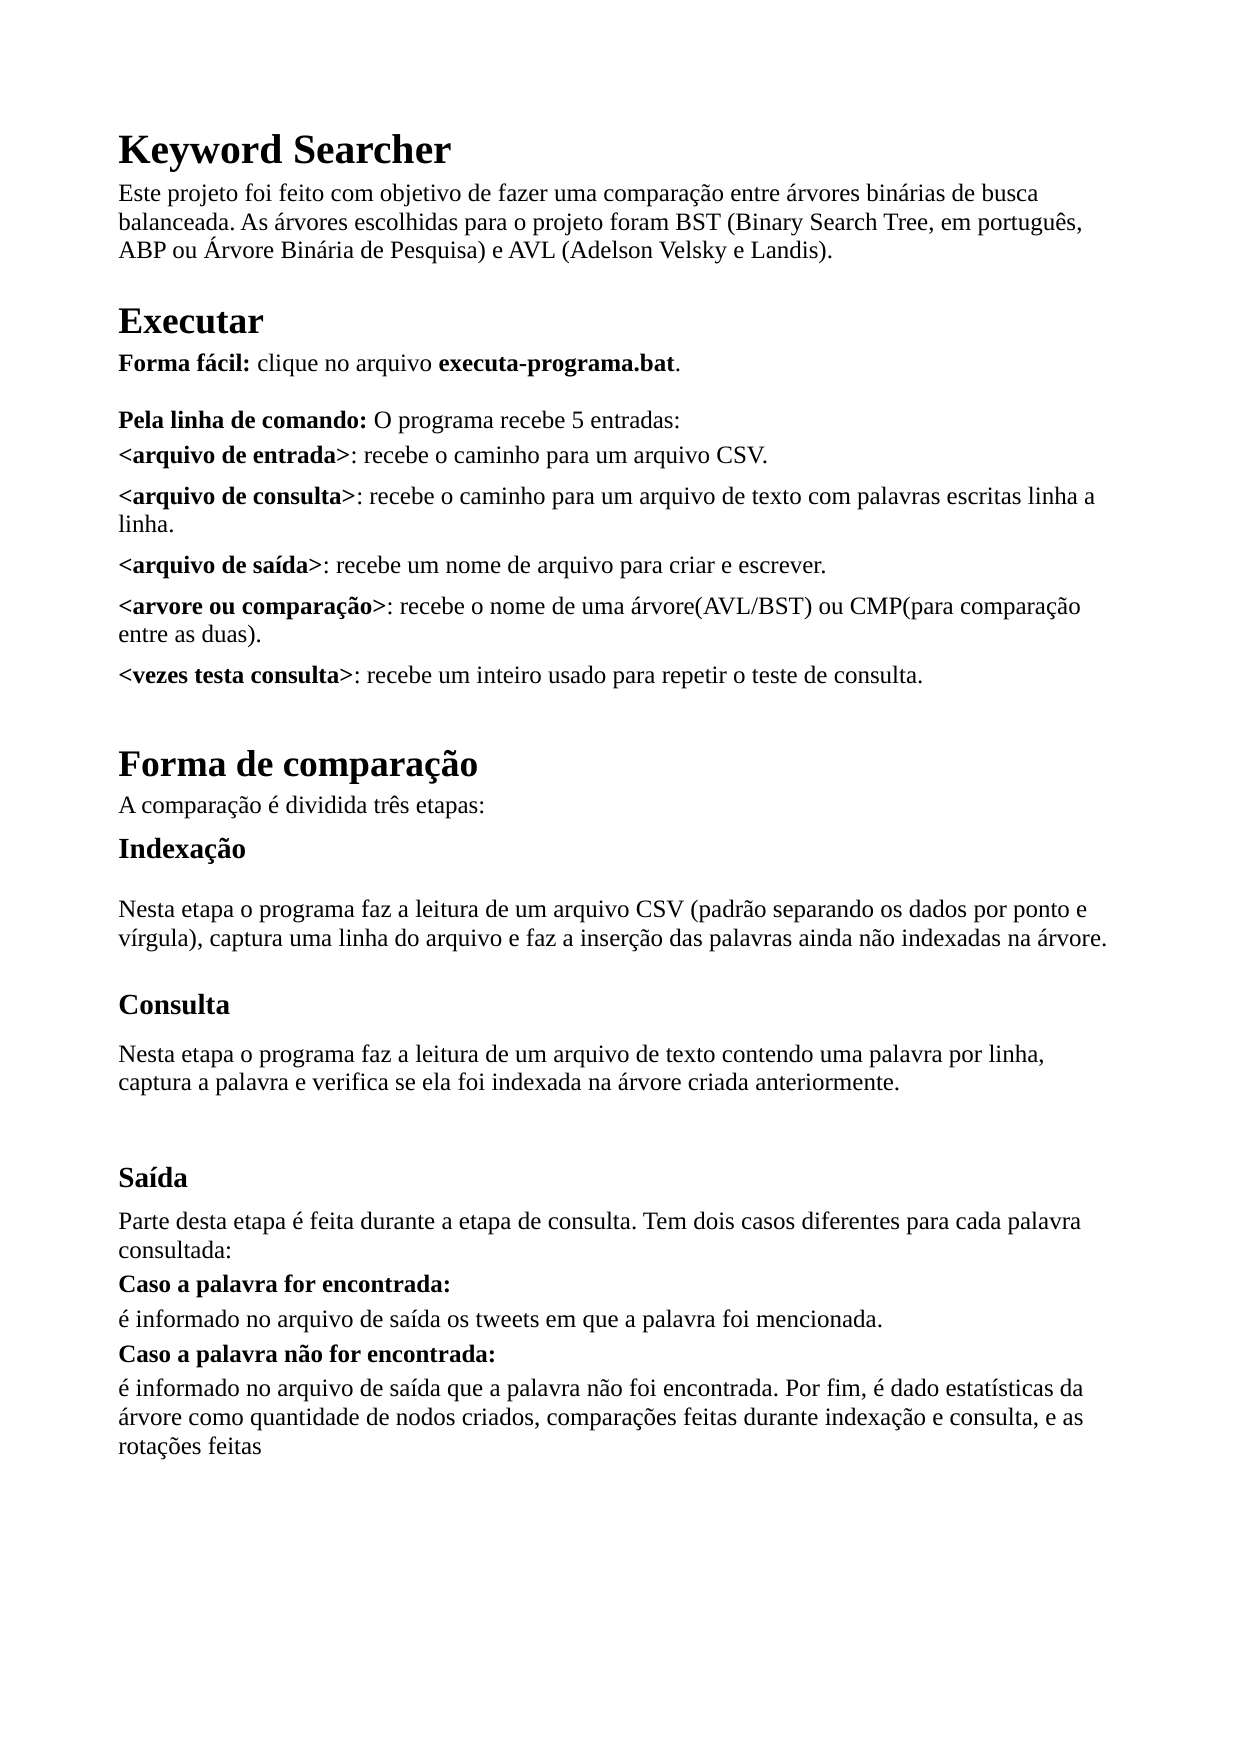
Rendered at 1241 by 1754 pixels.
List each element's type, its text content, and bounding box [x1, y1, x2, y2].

text Pela linha de comando: O programa recebe 5 entradas: [118, 405, 1122, 434]
text <arquivo de entrada>: recebe o caminho para um arquivo CSV. [118, 440, 1122, 469]
text A comparação é dividida três etapas: [118, 790, 1122, 819]
text Nesta etapa o programa faz a leitura de um arquivo de texto contendo uma palavra por linha, captura a palavra e verifica se ela foi indexada na árvore criada anteriormente. [118, 1039, 1122, 1096]
text é informado no arquivo de saída os tweets em que a palavra foi mencionada. [118, 1304, 1122, 1333]
text Indexação [118, 831, 1122, 864]
text Forma fácil: clique no arquivo executa-programa.bat. [118, 348, 1122, 377]
text é informado no arquivo de saída que a palavra não foi encontrada. Por fim, é dado estatísticas da árvore como quantidade de nodos criados, comparações feitas durante indexação e consulta, e as rotações feitas [118, 1373, 1122, 1460]
text <arquivo de saída>: recebe um nome de arquivo para criar e escrever. [118, 550, 1122, 579]
text Keyword Searcher [118, 124, 1122, 172]
text <vezes testa consulta>: recebe um inteiro usado para repetir o teste de consulta. [118, 660, 1122, 689]
text Parte desta etapa é feita durante a etapa de consulta. Tem dois casos diferentes para cada palavra consultada: [118, 1206, 1122, 1263]
text <arvore ou comparação>: recebe o nome de uma árvore(AVL/BST) ou CMP(para comparação entre as duas). [118, 591, 1122, 648]
text <arquivo de consulta>: recebe o caminho para um arquivo de texto com palavras escritas linha a linha. [118, 481, 1122, 538]
text Caso a palavra não for encontrada: [118, 1339, 1122, 1368]
text Executar [118, 299, 1122, 342]
text Saída [118, 1161, 1122, 1194]
text Consulta [118, 987, 1122, 1021]
text Este projeto foi feito com objetivo de fazer uma comparação entre árvores binárias de busca balanceada. As árvores escolhidas para o projeto foram BST (Binary Search Tree, em português, ABP ou Árvore Binária de Pesquisa) e AVL (Adelson Velsky e Landis). [118, 178, 1122, 264]
text Caso a palavra for encontrada: [118, 1269, 1122, 1298]
text Forma de comparação [118, 741, 1122, 784]
text Nesta etapa o programa faz a leitura de um arquivo CSV (padrão separando os dados por ponto e vírgula), captura uma linha do arquivo e faz a inserção das palavras ainda não indexadas na árvore. [118, 894, 1122, 952]
